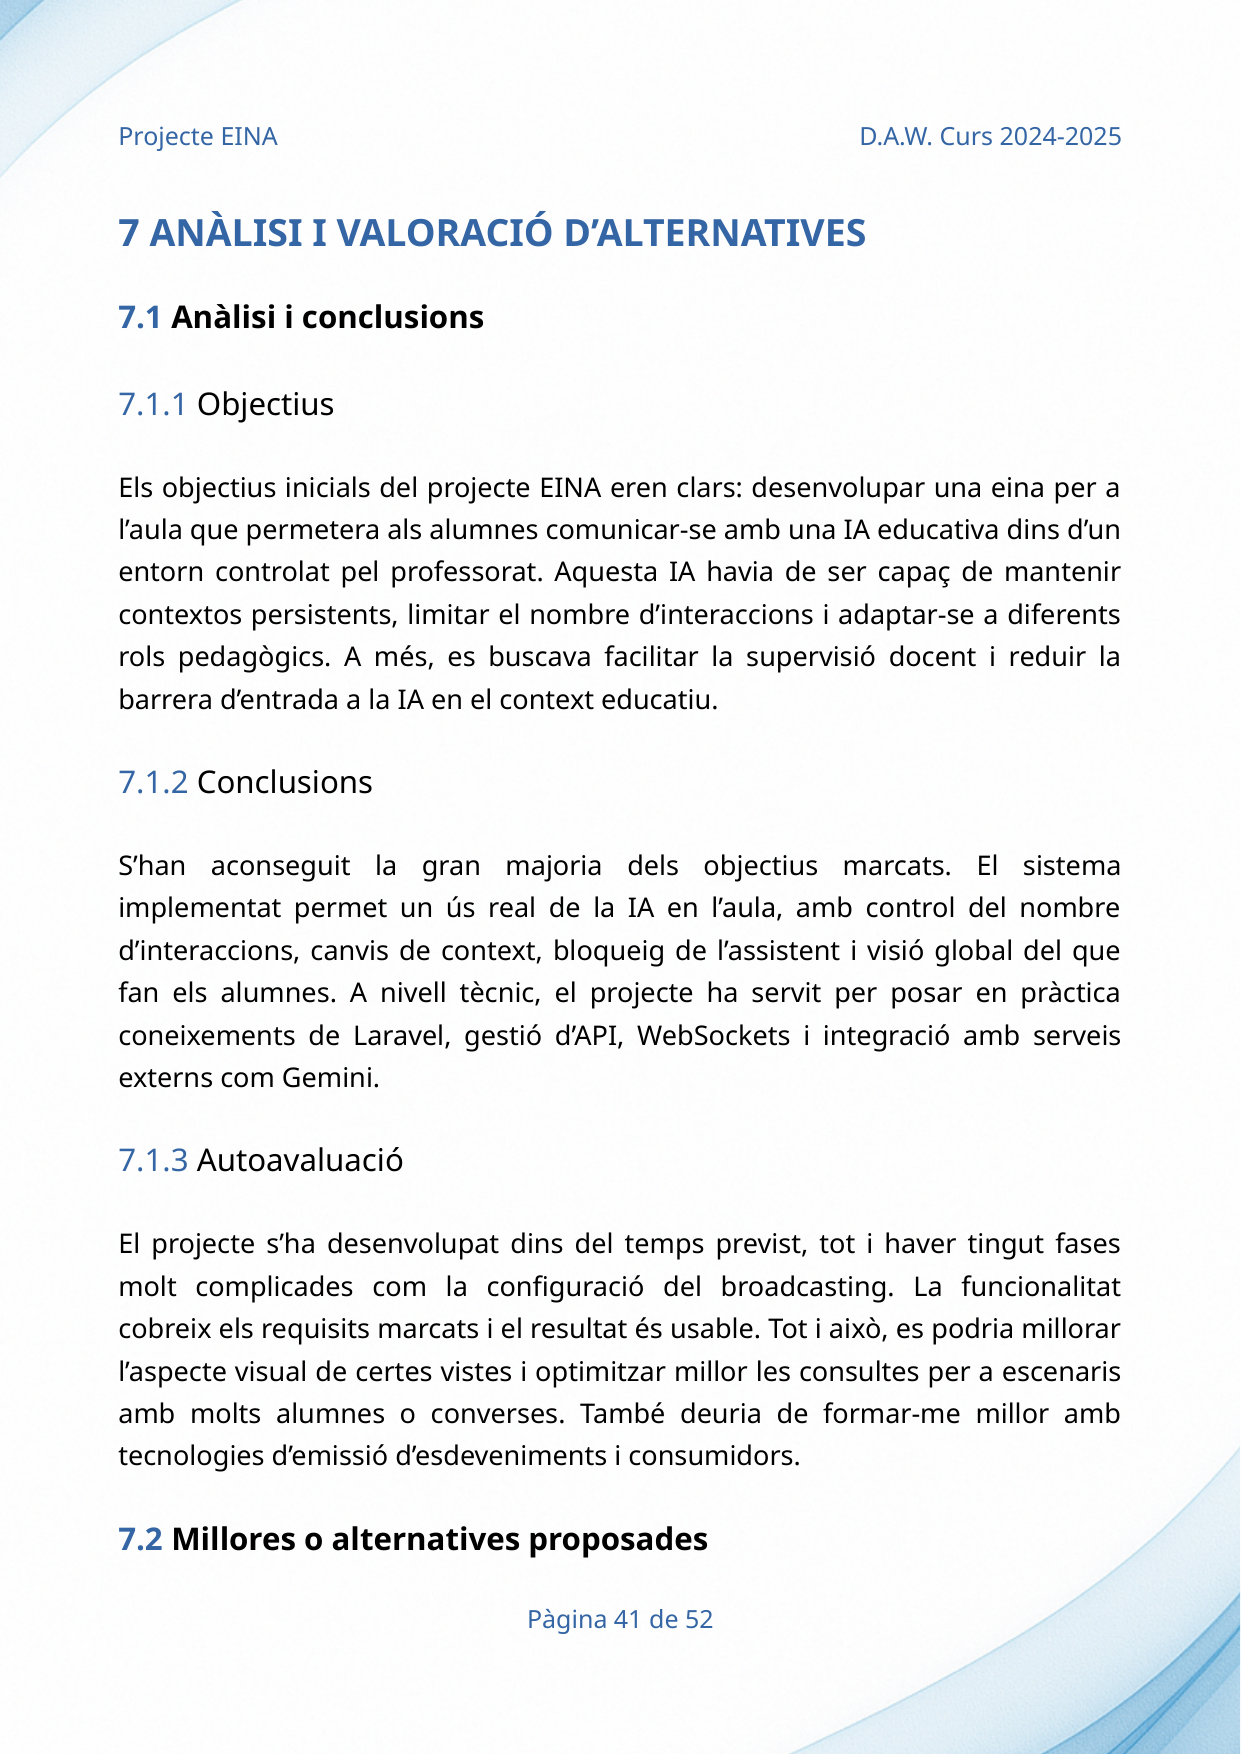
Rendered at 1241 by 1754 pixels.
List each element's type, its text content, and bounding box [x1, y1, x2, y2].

text El projecte s’ha desenvolupat dins del temps previst, tot i haver tingut fases molt complicades com la configuració del broadcasting. La funcionalitat cobreix els requisits marcats i el resultat és usable. Tot i això, es podria millorar l’aspecte visual de certes vistes i optimitzar millor les consultes per a escenaris amb molts alumnes o converses. També deuria de formar-me millor amb tecnologies d’emissió d’esdeveniments i consumidors. [118, 1225, 1122, 1474]
subtitle 7 ANÀLISI I VALORACIÓ D’ALTERNATIVES [118, 207, 1122, 258]
text 7.1.3 Autoavaluació [118, 1138, 1122, 1181]
text 7.2 Millores o alternatives proposades [118, 1517, 1122, 1559]
text 7.1.2 Conclusions [118, 760, 1122, 803]
text 7.1 Anàlisi i conclusions [118, 295, 1122, 338]
text Els objectius inicials del projecte EINA eren clars: desenvolupar una eina per a l’aula que permetera als alumnes comunicar-se amb una IA educativa dins d’un entorn controlat pel professorat. Aquesta IA havia de ser capaç de mantenir contextos persistents, limitar el nombre d’interaccions i adaptar-se a diferents rols pedagògics. A més, es buscava facilitar la supervisió docent i reduir la barrera d’entrada a la IA en el context educatiu. [118, 468, 1122, 717]
text 7.1.1 Objectius [118, 382, 1122, 424]
text S’han aconseguit la gran majoria dels objectius marcats. El sistema implementat permet un ús real de la IA en l’aula, amb control del nombre d’interaccions, canvis de context, bloqueig de l’assistent i visió global del que fan els alumnes. A nivell tècnic, el projecte ha servit per posar en pràctica coneixements de Laravel, gestió d’API, WebSockets i integració amb serveis externs com Gemini. [118, 846, 1122, 1095]
picture [0, 0, 1241, 1754]
